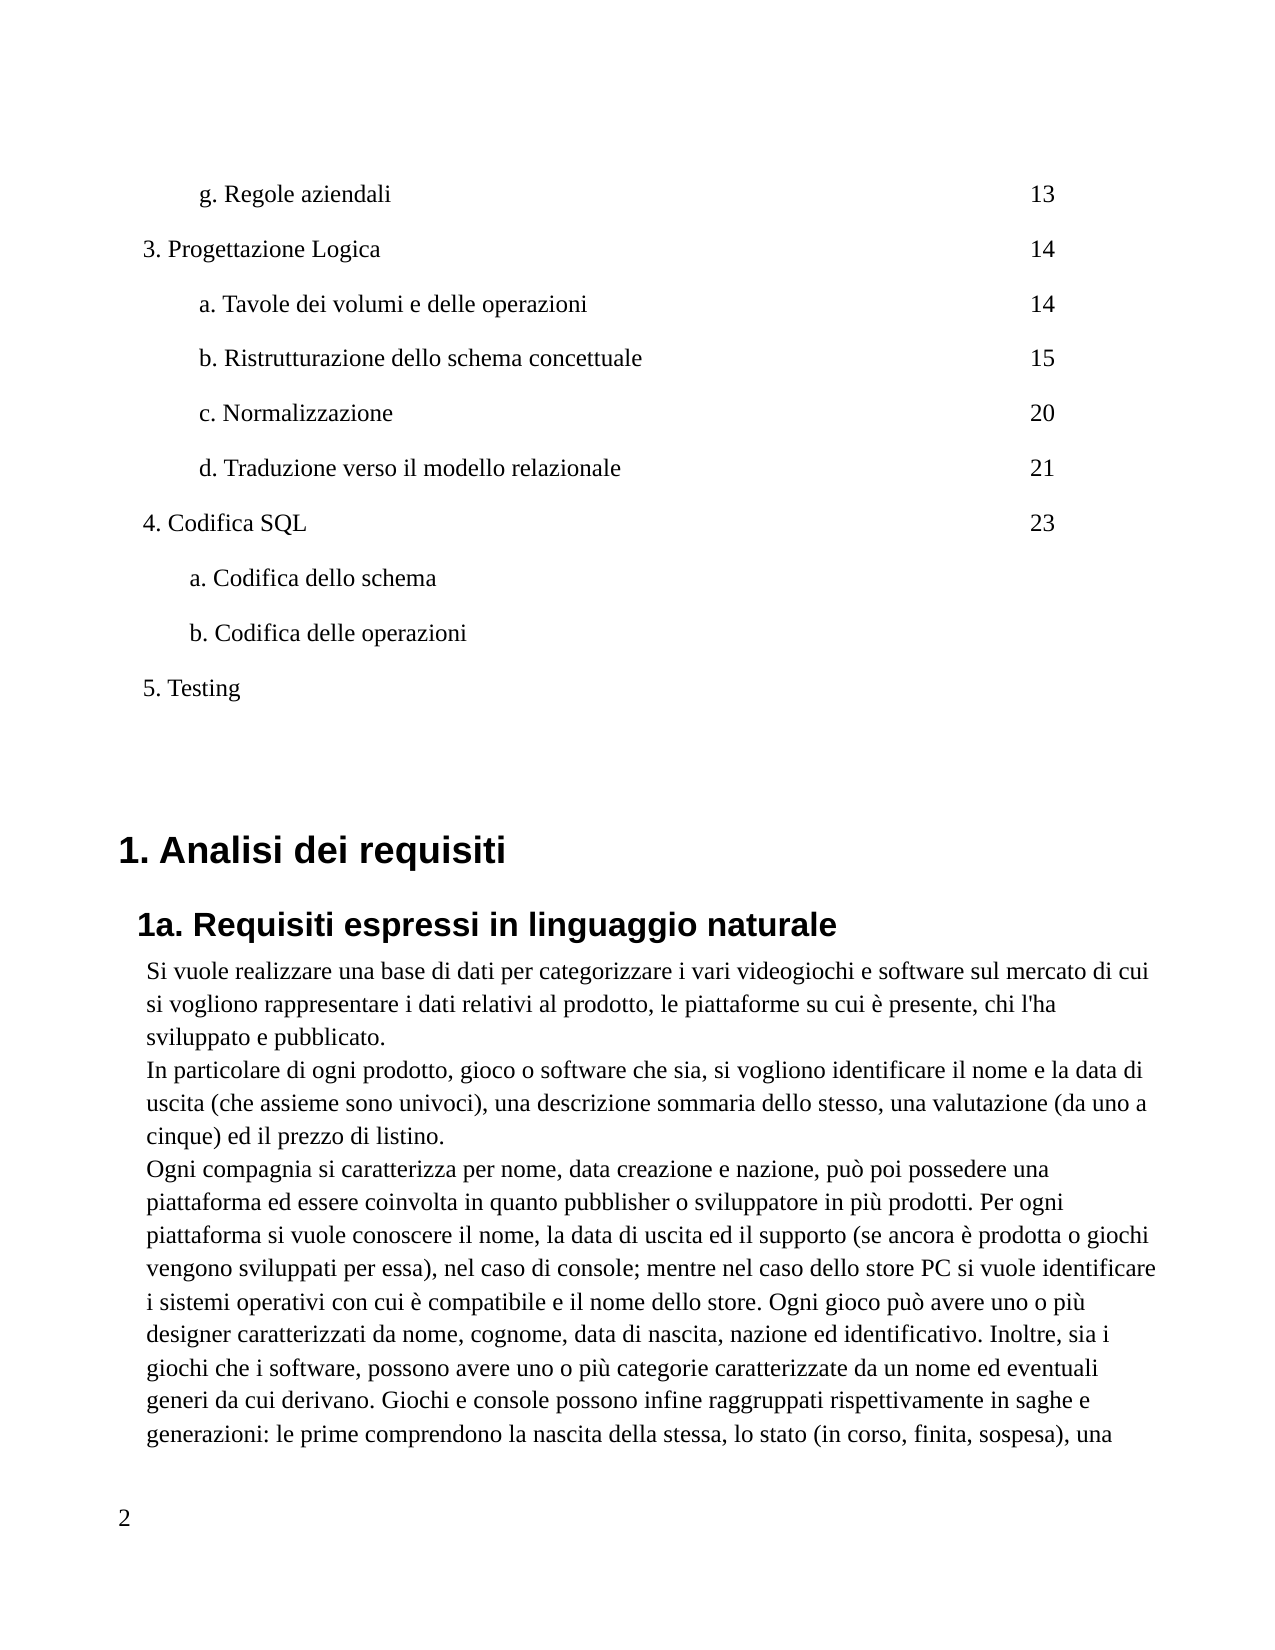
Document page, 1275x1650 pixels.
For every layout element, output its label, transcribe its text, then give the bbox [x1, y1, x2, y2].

table_cell 4. Codifica SQL [119, 504, 981, 557]
table_cell 3. Progettazione Logica [119, 229, 981, 283]
table_cell a. Codifica dello schema [119, 558, 981, 612]
table_cell [982, 119, 1104, 173]
table_cell 15 [982, 339, 1104, 393]
table_cell b. Codifica delle operazioni [119, 613, 981, 667]
table_cell 5. Testing [119, 668, 981, 722]
table_cell c. Normalizzazione [119, 394, 981, 447]
table_cell 13 [982, 174, 1104, 228]
table_cell [982, 613, 1104, 667]
table_cell 14 [982, 229, 1104, 283]
table_cell g. Regole aziendali [119, 174, 981, 228]
table_cell b. Ristrutturazione dello schema concettuale [119, 339, 981, 393]
table_cell 21 [982, 449, 1104, 502]
table_cell [119, 119, 981, 173]
table_cell 14 [982, 284, 1104, 338]
subtitle 1. Analisi dei requisiti [118, 828, 1157, 872]
table_cell [982, 668, 1104, 722]
table_cell 23 [982, 504, 1104, 557]
table_cell 20 [982, 394, 1104, 447]
table_cell [982, 558, 1104, 612]
subtitle 1a. Requisiti espressi in linguaggio naturale [137, 905, 1157, 944]
table_cell d. Traduzione verso il modello relazionale [119, 449, 981, 502]
table_cell a. Tavole dei volumi e delle operazioni [119, 284, 981, 338]
text Si vuole realizzare una base di dati per categorizzare i vari videogiochi e software sul mercato di cui si vogliono rappresentare i dati relativi al prodotto, le piattaforme su cui è presente, chi l'ha sviluppato e pubblicato. In particolare di ogni prodotto, gioco o software che sia, si vogliono identificare il nome e la data di uscita (che assieme sono univoci), una descrizione sommaria dello stesso, una valutazione (da uno a cinque) ed il prezzo di listino. Ogni compagnia si caratterizza per nome, data creazione e nazione, può poi possedere una piattaforma ed essere coinvolta in quanto pubblisher o sviluppatore in più prodotti. Per ogni piattaforma si vuole conoscere il nome, la data di uscita ed il supporto (se ancora è prodotta o giochi vengono sviluppati per essa), nel caso di console; mentre nel caso dello store PC si vuole identificare i sistemi operativi con cui è compatibile e il nome dello store. Ogni gioco può avere uno o più designer caratterizzati da nome, cognome, data di nascita, nazione ed identificativo. Inoltre, sia i giochi che i software, possono avere uno o più categorie caratterizzate da un nome ed eventuali generi da cui derivano. Giochi e console possono infine raggruppati rispettivamente in saghe e generazioni: le prime comprendono la nascita della stessa, lo stato (in corso, finita, sospesa), una [146, 956, 1157, 1447]
